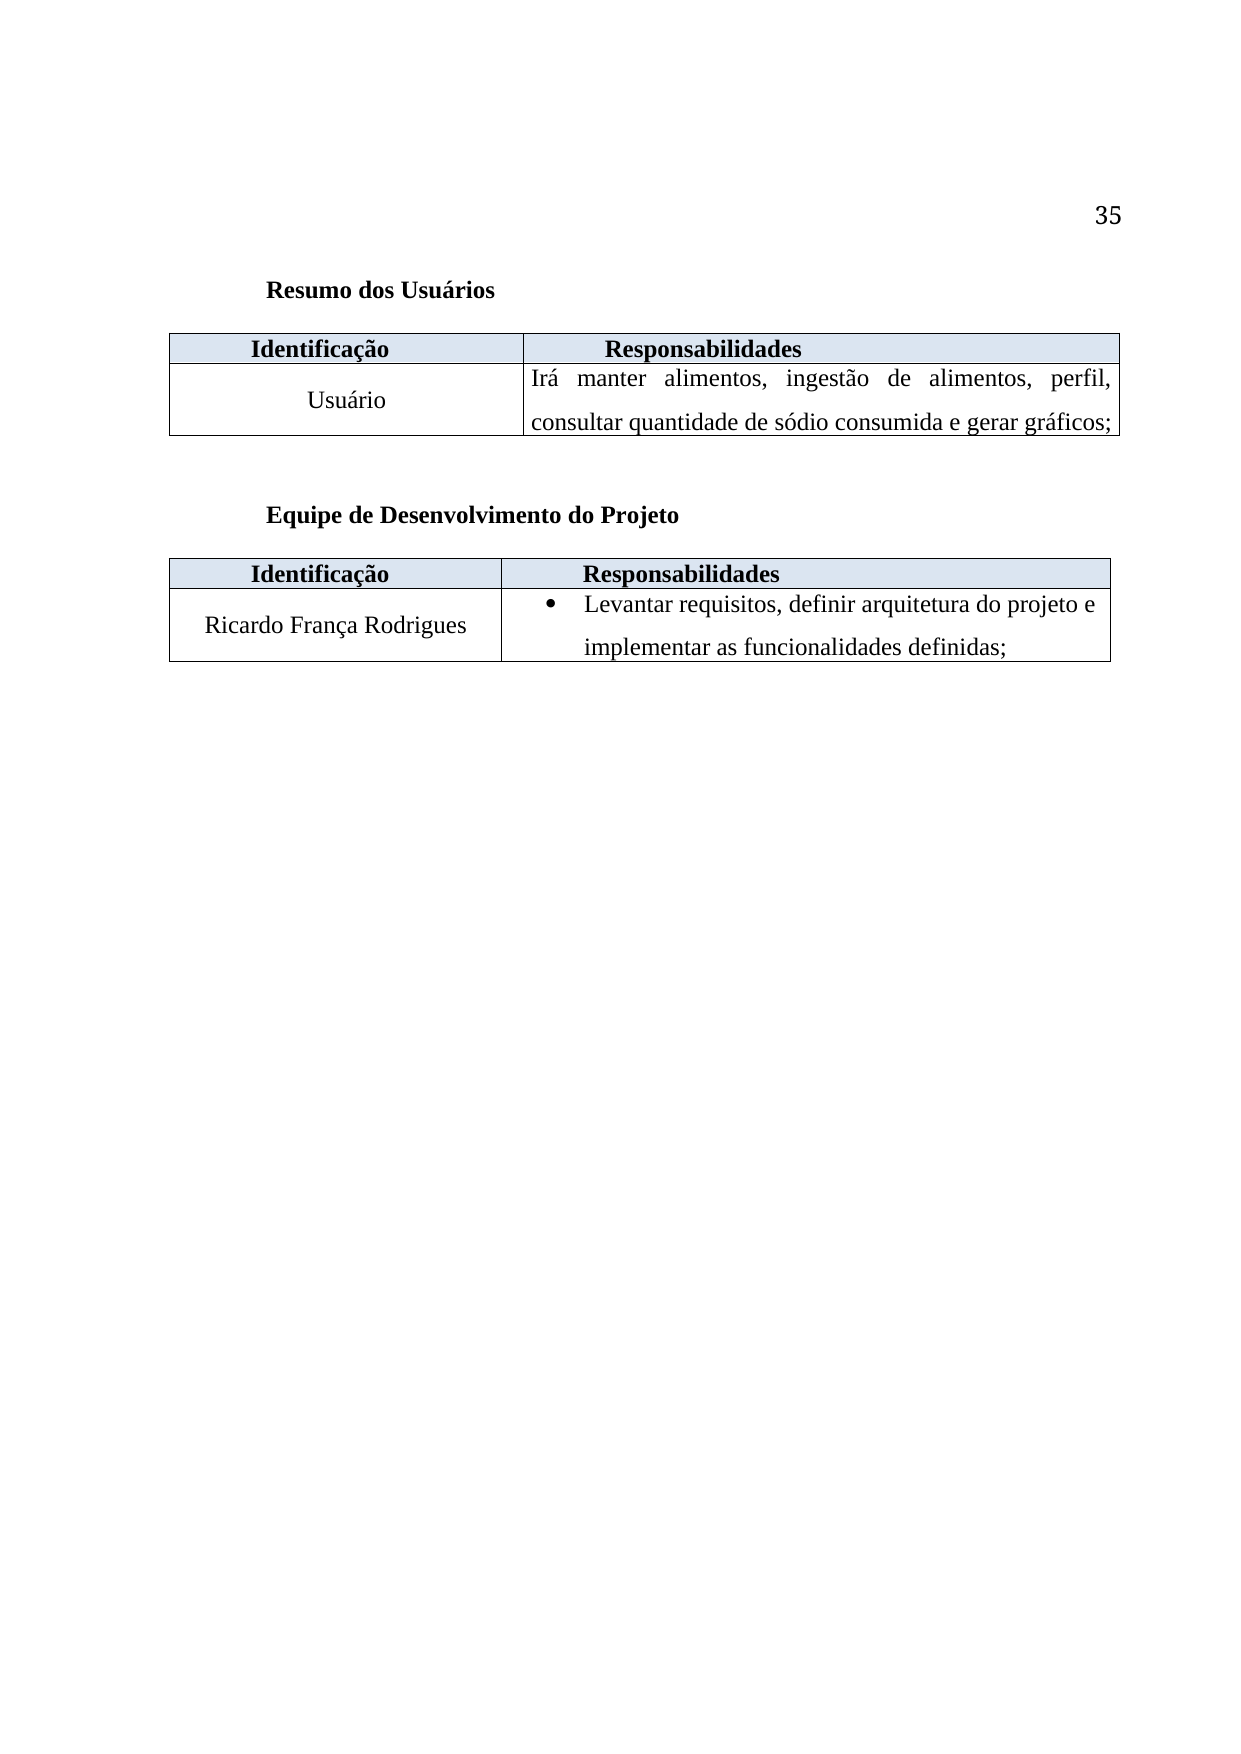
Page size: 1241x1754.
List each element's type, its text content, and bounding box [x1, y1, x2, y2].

table_cell Irá manter alimentos, ingestão de alimentos, perfil, consultar quantidade de sódio consumida e gerar gráficos; [524, 364, 1119, 435]
table_cell Levantar requisitos, definir arquitetura do projeto e implementar as funcionalidades definidas; [502, 589, 1110, 661]
text Resumo dos Usuários [177, 275, 1122, 304]
table_header Responsabilidades [502, 559, 1110, 588]
table_header Identificação [170, 334, 523, 362]
table_header Identificação [170, 559, 501, 588]
table_cell Usuário [170, 364, 523, 435]
text Equipe de Desenvolvimento do Projeto [177, 500, 1122, 529]
table_header Responsabilidades [524, 334, 1119, 362]
table_cell Ricardo França Rodrigues [170, 589, 501, 661]
